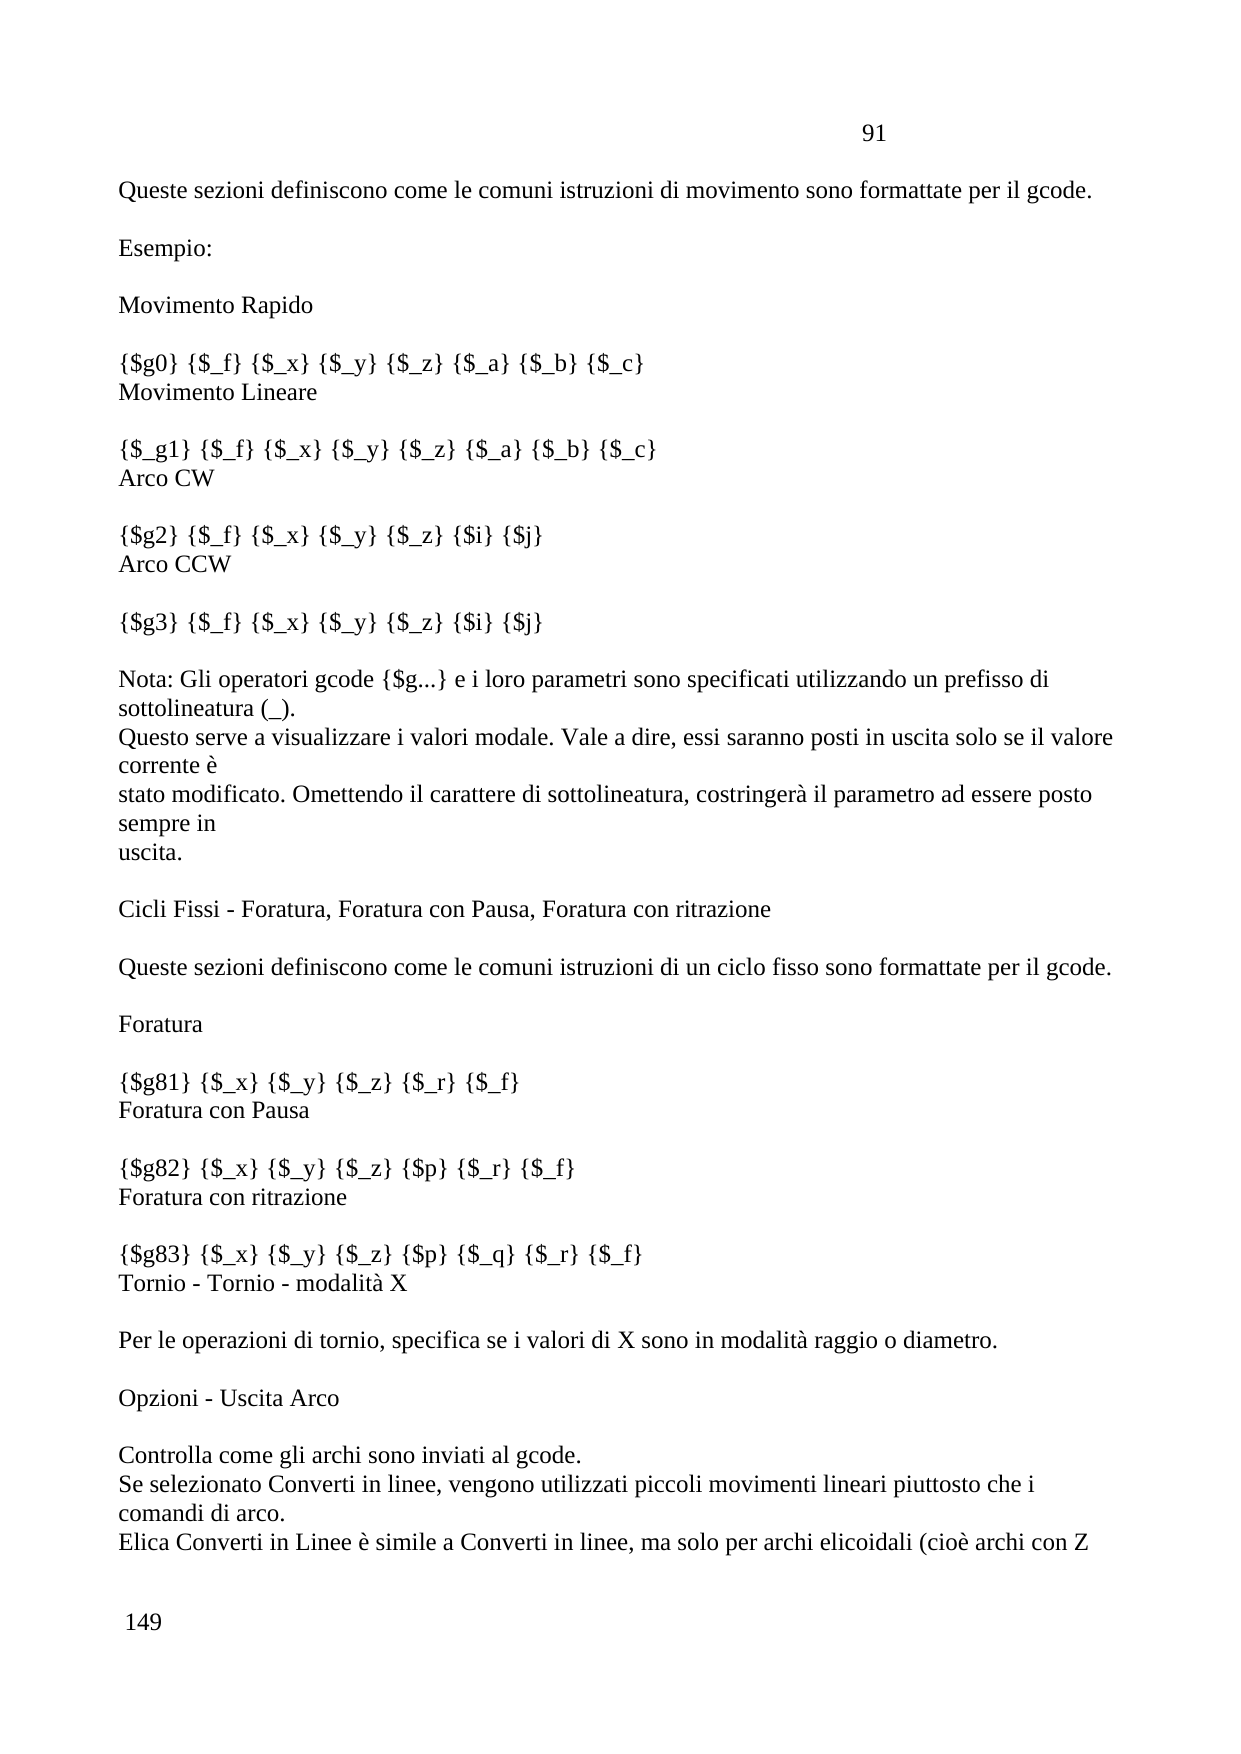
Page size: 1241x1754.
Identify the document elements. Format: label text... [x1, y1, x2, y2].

text {$g82} {$_x} {$_y} {$_z} {$p} {$_r} {$_f} [118, 1153, 1122, 1182]
text Arco CCW [118, 549, 1122, 578]
text {$g0} {$_f} {$_x} {$_y} {$_z} {$_a} {$_b} {$_c} [118, 348, 1122, 377]
text Nota: Gli operatori gcode {$g...} e i loro parametri sono specificati utilizzando un prefisso di sottolineatura (_). [118, 664, 1122, 722]
text Queste sezioni definiscono come le comuni istruzioni di movimento sono formattate per il gcode. [118, 176, 1122, 204]
text Opzioni - Uscita Arco [118, 1383, 1122, 1412]
text Movimento Lineare [118, 377, 1122, 406]
text {$g81} {$_x} {$_y} {$_z} {$_r} {$_f} [118, 1067, 1122, 1096]
text Questo serve a visualizzare i valori modale. Vale a dire, essi saranno posti in uscita solo se il valore corrente è [118, 722, 1122, 779]
text Tornio - Tornio - modalità X [118, 1268, 1122, 1297]
text Per le operazioni di tornio, specifica se i valori di X sono in modalità raggio o diametro. [118, 1326, 1122, 1354]
text Foratura con Pausa [118, 1096, 1122, 1124]
text Cicli Fissi - Foratura, Foratura con Pausa, Foratura con ritrazione [118, 894, 1122, 923]
text Elica Converti in Linee è simile a Converti in linee, ma solo per archi elicoidali (cioè archi con Z [118, 1527, 1122, 1556]
text 91 [118, 118, 1122, 147]
text {$_g1} {$_f} {$_x} {$_y} {$_z} {$_a} {$_b} {$_c} [118, 434, 1122, 463]
text {$g2} {$_f} {$_x} {$_y} {$_z} {$i} {$j} [118, 521, 1122, 549]
text Foratura [118, 1009, 1122, 1038]
text Arco CW [118, 463, 1122, 492]
text Movimento Rapido [118, 291, 1122, 319]
text Se selezionato Converti in linee, vengono utilizzati piccoli movimenti lineari piuttosto che i comandi di arco. [118, 1469, 1122, 1527]
text Foratura con ritrazione [118, 1182, 1122, 1211]
text stato modificato. Omettendo il carattere di sottolineatura, costringerà il parametro ad essere posto sempre in [118, 779, 1122, 837]
text uscita. [118, 837, 1122, 866]
text Queste sezioni definiscono come le comuni istruzioni di un ciclo fisso sono formattate per il gcode. [118, 952, 1122, 981]
text Esempio: [118, 233, 1122, 262]
text {$g83} {$_x} {$_y} {$_z} {$p} {$_q} {$_r} {$_f} [118, 1239, 1122, 1268]
text Controlla come gli archi sono inviati al gcode. [118, 1441, 1122, 1469]
text {$g3} {$_f} {$_x} {$_y} {$_z} {$i} {$j} [118, 607, 1122, 636]
